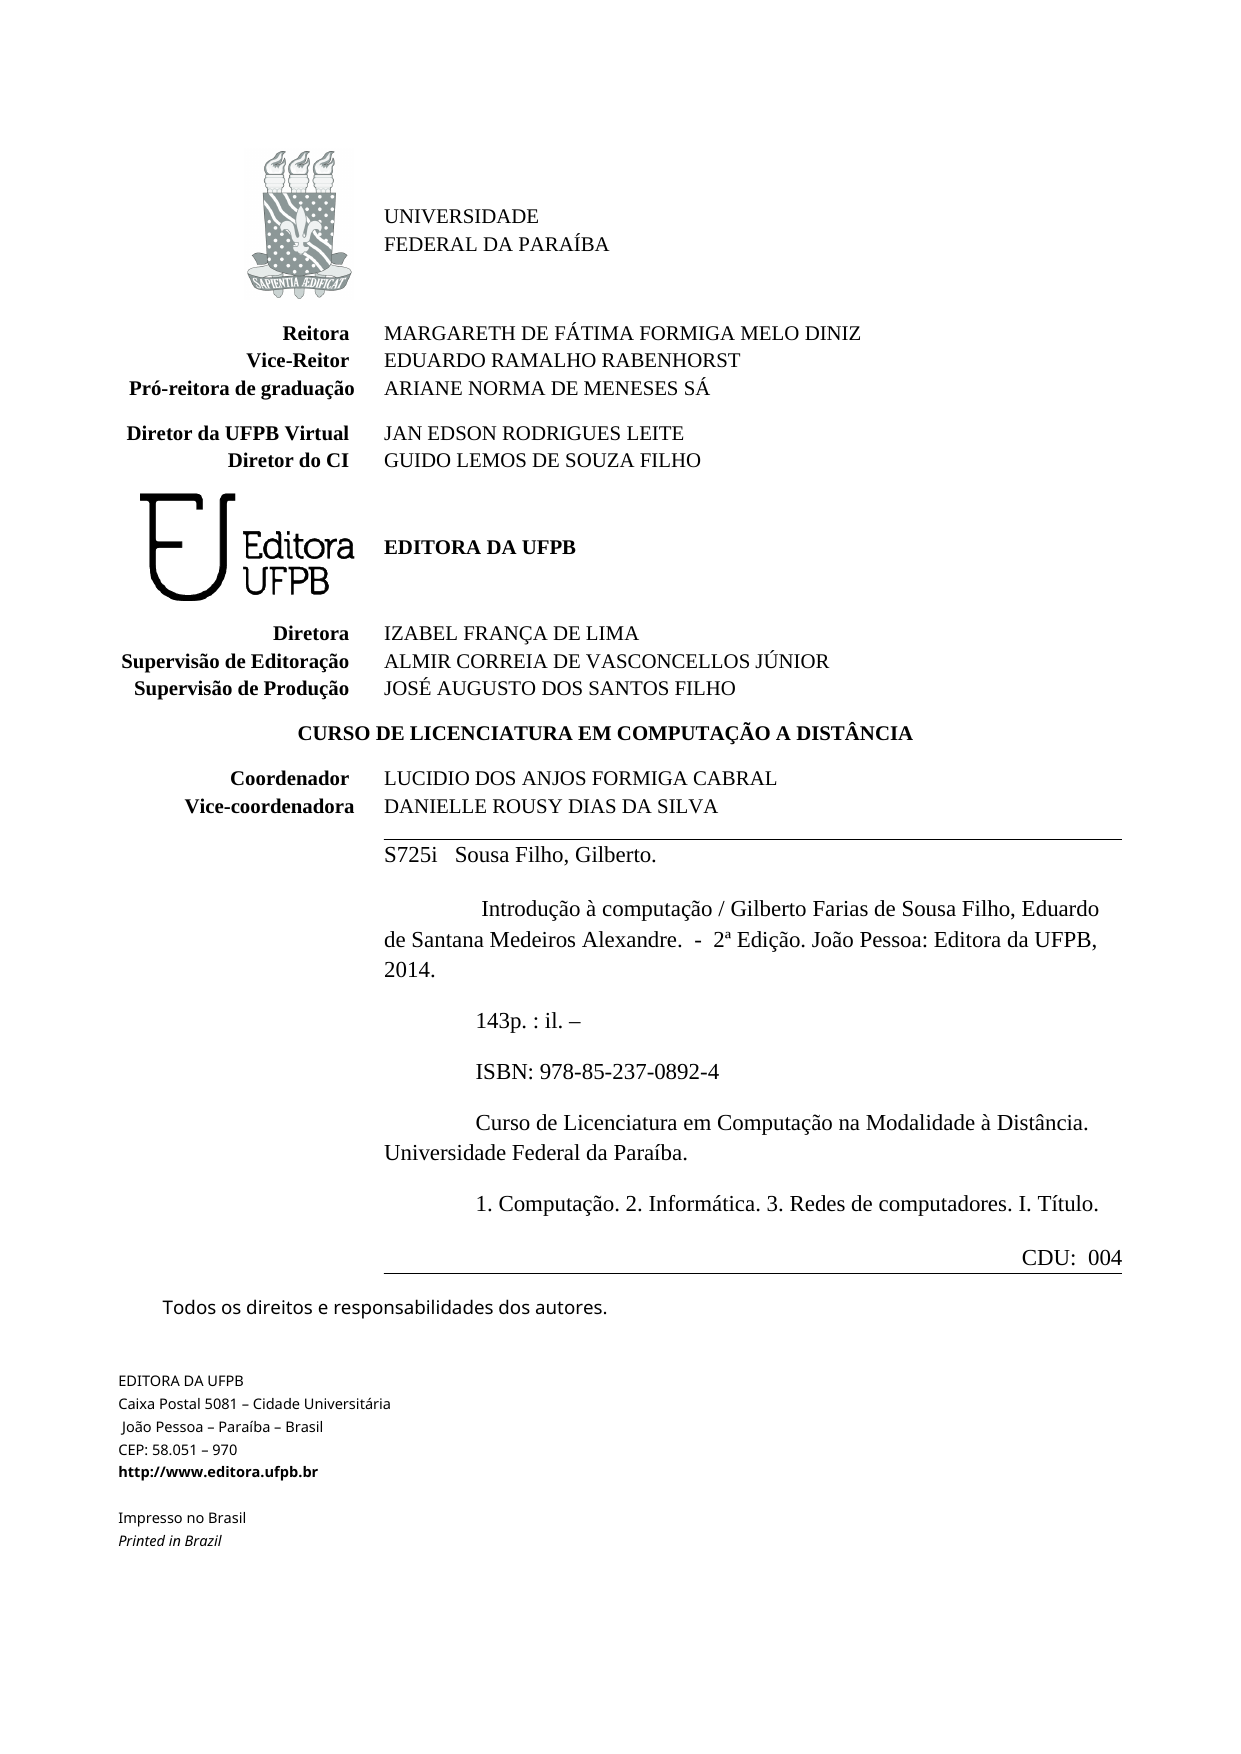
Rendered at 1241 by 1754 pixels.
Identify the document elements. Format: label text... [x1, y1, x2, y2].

text Todos os direitos e responsabilidades dos autores. [162, 1294, 1122, 1320]
table_cell Reitora Vice-Reitor Pró-reitora de graduação [118, 321, 384, 421]
table_cell [118, 493, 384, 621]
text CEP: 58.051 – 970 [118, 1439, 1122, 1459]
table_cell EDITORA DA UFPB [384, 493, 1122, 621]
picture [140, 493, 355, 601]
table_cell Coordenador Vice-coordenadora [118, 766, 384, 838]
picture [243, 148, 355, 300]
table_cell IZABEL FRANÇA DE LIMA ALMIR CORREIA DE VASCONCELLOS JÚNIOR JOSÉ AUGUSTO DOS SANTOS FILHO [384, 621, 1122, 721]
table_cell [118, 839, 384, 1294]
table_header UNIVERSIDADE FEDERAL DA PARAÍBA [384, 149, 1122, 321]
table_cell LUCIDIO DOS ANJOS FORMIGA CABRAL DANIELLE ROUSY DIAS DA SILVA [384, 766, 1122, 838]
text http://www.editora.ufpb.br [118, 1462, 1122, 1482]
table_cell [384, 1274, 1122, 1294]
table_cell Diretora Supervisão de Editoração Supervisão de Produção [118, 621, 384, 721]
table_header [118, 149, 384, 321]
table_cell CURSO DE LICENCIATURA EM COMPUTAÇÃO A DISTÂNCIA [118, 721, 1122, 766]
text Impresso no Brasil [118, 1508, 1122, 1528]
text João Pessoa – Paraíba – Brasil [118, 1416, 1122, 1436]
text Caixa Postal 5081 – Cidade Universitária [118, 1394, 1122, 1413]
table_cell JAN EDSON RODRIGUES LEITE GUIDO LEMOS DE SOUZA FILHO [384, 421, 1122, 493]
table_cell S725i Sousa Filho, Gilberto. Introdução à computação / Gilberto Farias de Sousa Filho, Eduardo de Santana Medeiros Alexandre. - 2ª Edição. João Pessoa: Editora da UFPB, 2014. 143p. : il. – ISBN: 978-85-237-0892-4 Curso de Licenciatura em Computação na Modalidade à Distância. Universidade Federal da Paraíba. 1. Computação. 2. Informática. 3. Redes de computadores. I. Título. CDU: 004 [384, 840, 1122, 1273]
text EDITORA DA UFPB [118, 1371, 1122, 1391]
table_cell Diretor da UFPB Virtual Diretor do CI [118, 421, 384, 493]
table_cell MARGARETH DE FÁTIMA FORMIGA MELO DINIZ EDUARDO RAMALHO RABENHORST ARIANE NORMA DE MENESES SÁ [384, 321, 1122, 421]
text Printed in Brazil [118, 1531, 1122, 1550]
